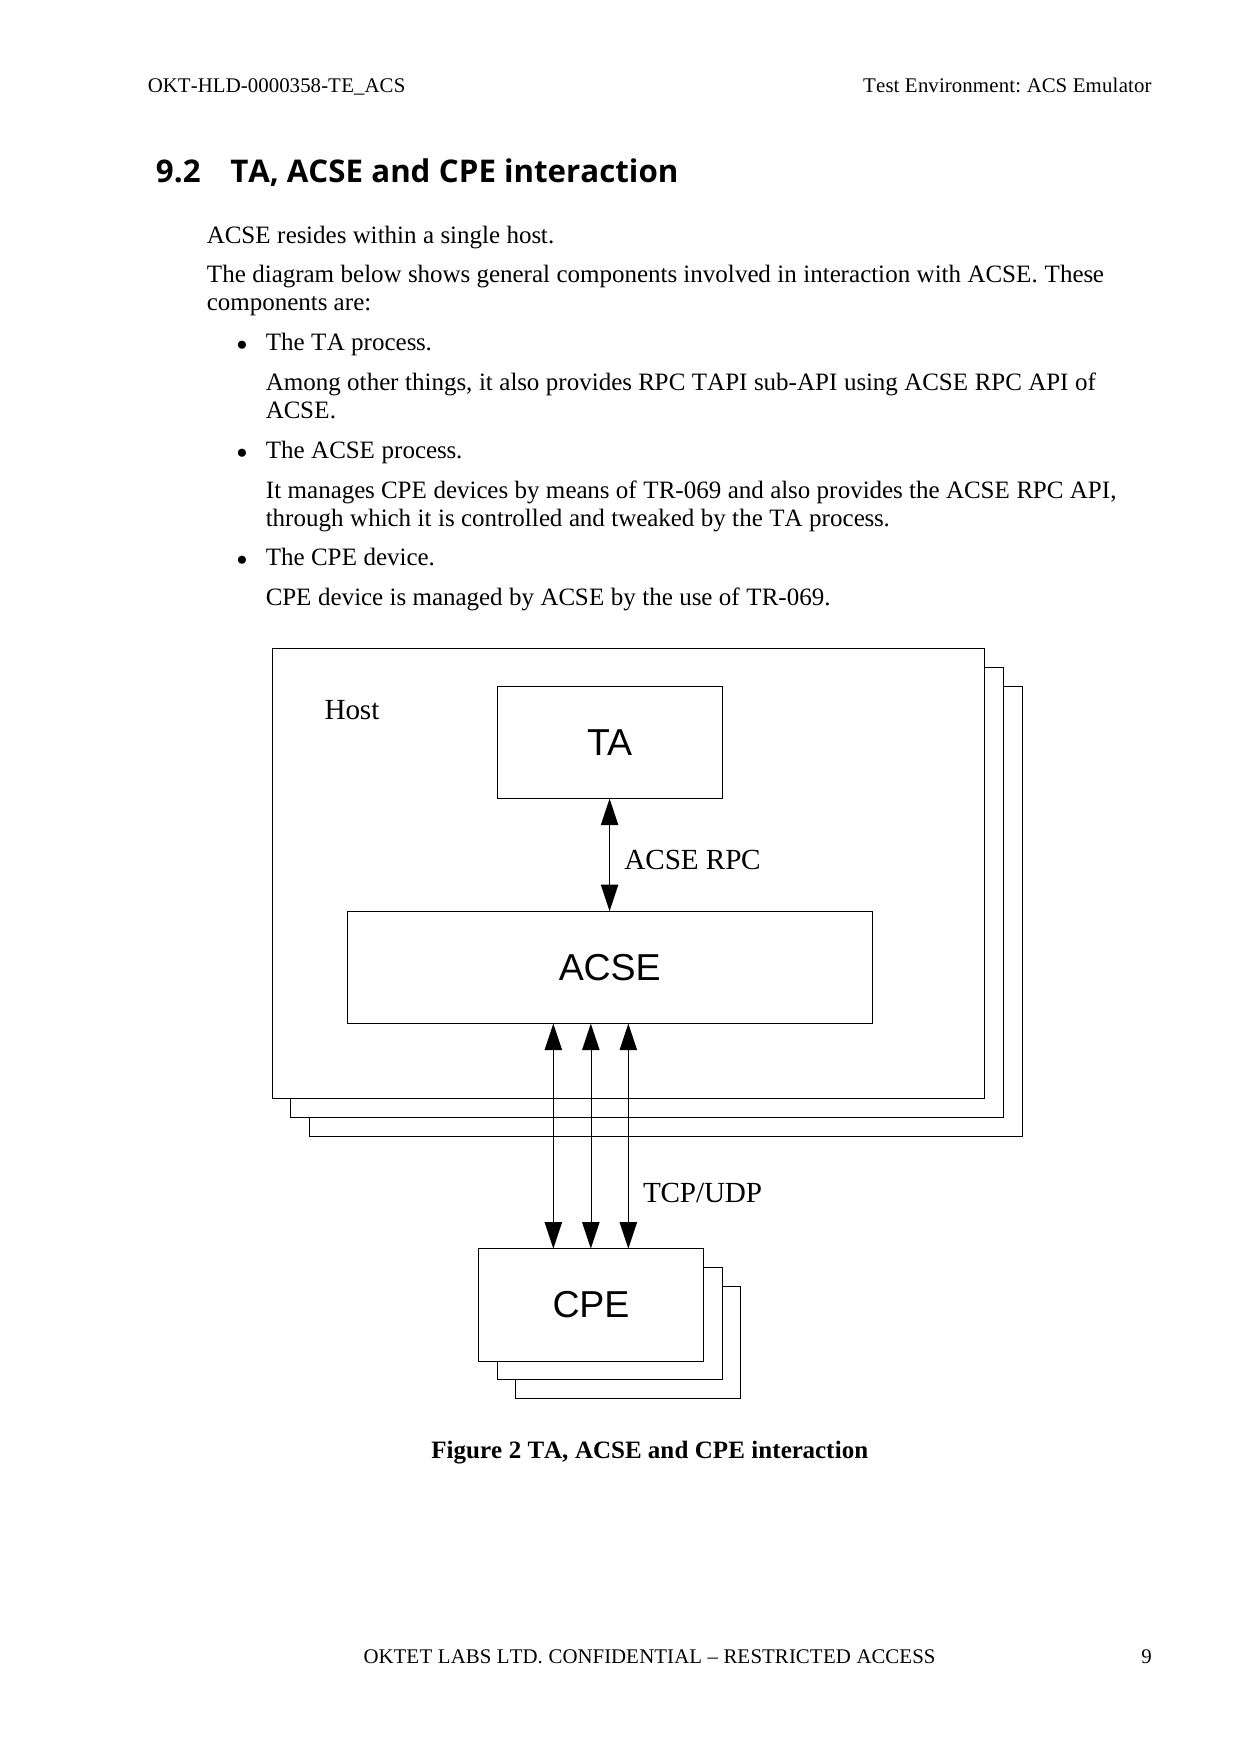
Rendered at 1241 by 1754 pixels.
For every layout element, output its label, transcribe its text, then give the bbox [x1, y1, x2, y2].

text Figure 2 TA, ACSE and CPE interaction [148, 1436, 1152, 1464]
text ACSE resides within a single host. [207, 221, 1152, 248]
list The ACSE process. [236, 436, 1152, 464]
list The CPE device. [236, 543, 1152, 571]
list Among other things, it also provides RPC TAPI sub-API using ACSE RPC API of ACSE. [236, 368, 1152, 424]
list It manages CPE devices by means of TR-069 and also provides the ACSE RPC API, through which it is controlled and tweaked by the TA process. [236, 476, 1152, 532]
list The TA process. [236, 328, 1152, 356]
text The diagram below shows general components involved in interaction with ACSE. These components are: [207, 260, 1152, 316]
subtitle TA, ACSE and CPE interaction [148, 148, 1152, 191]
list CPE device is managed by ACSE by the use of TR-069. [236, 583, 1152, 611]
